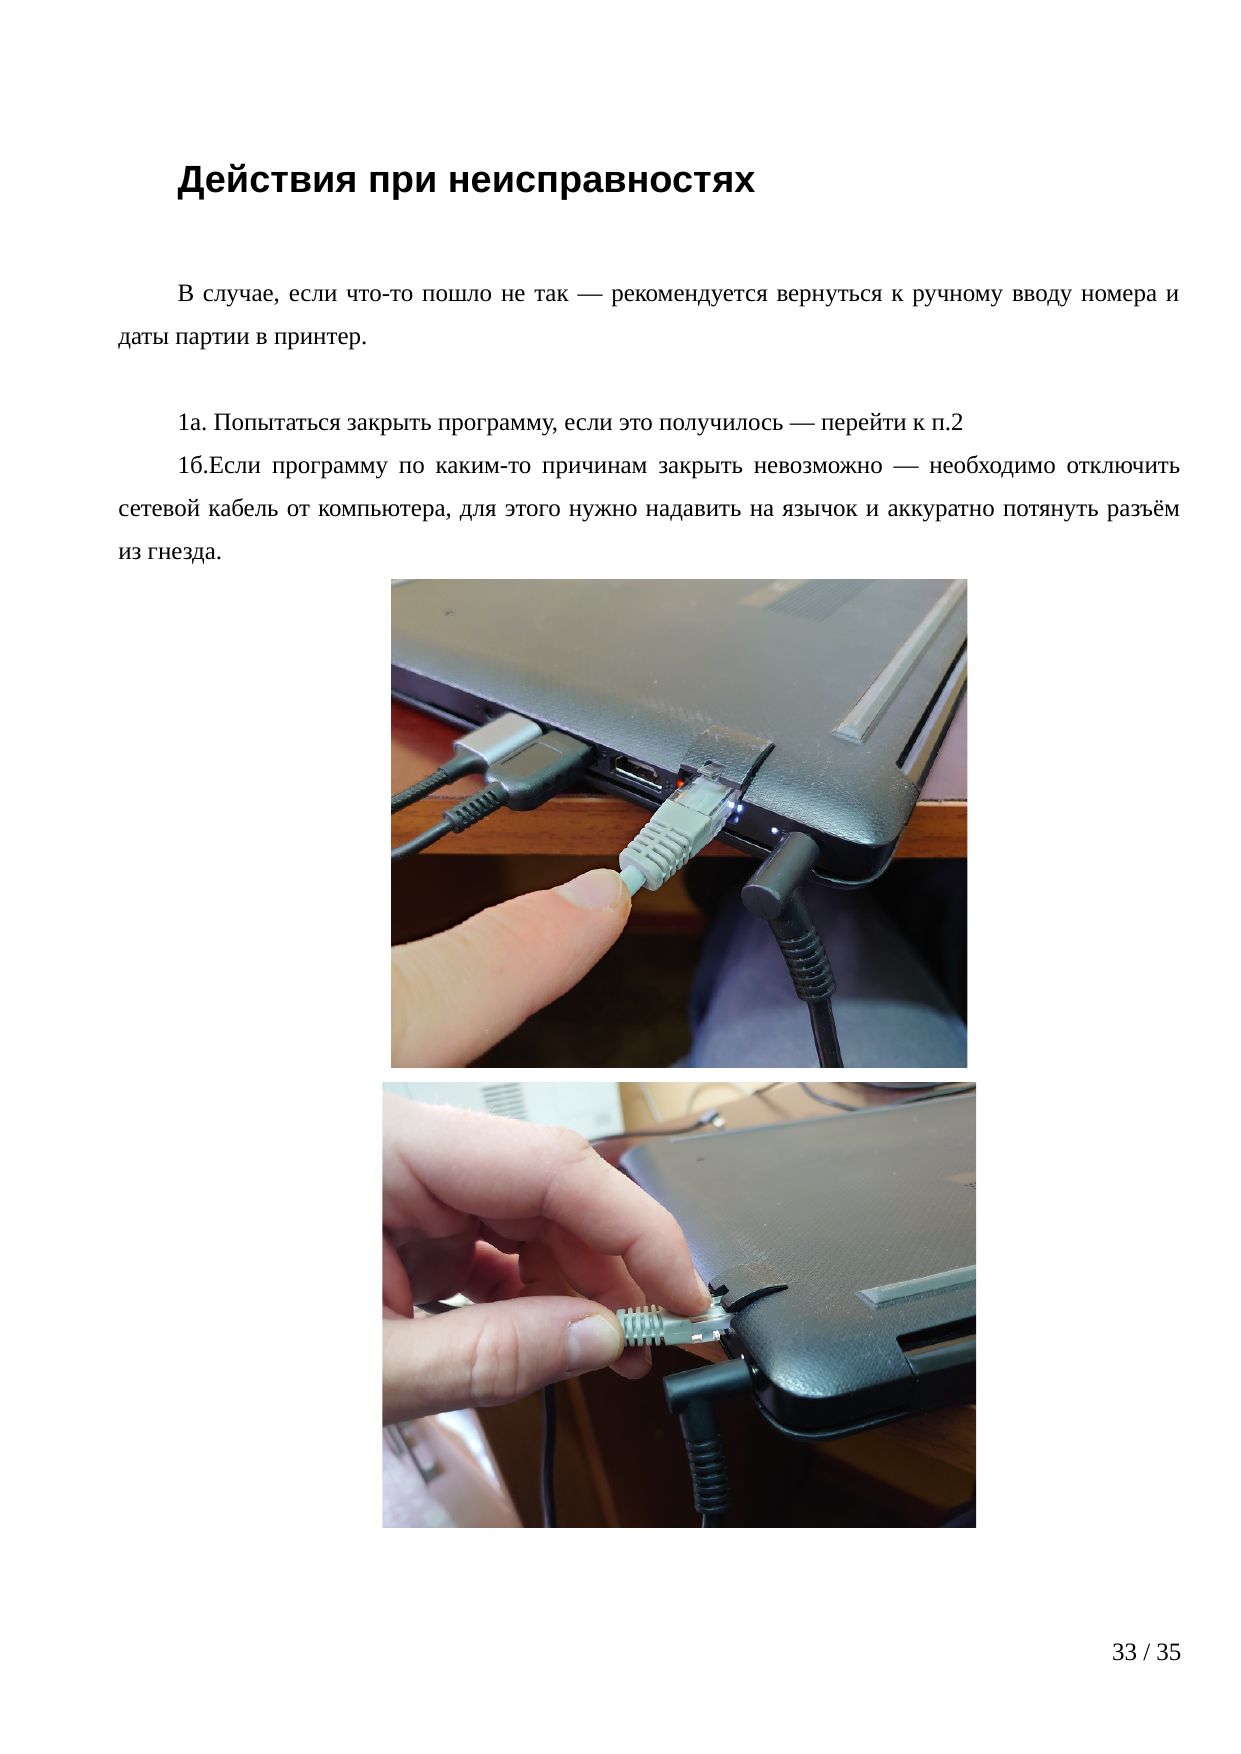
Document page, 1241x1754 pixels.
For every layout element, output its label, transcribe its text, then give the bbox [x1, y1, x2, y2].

text 1а. Попытаться закрыть программу, если это получилось — перейти к п.2 [118, 407, 1181, 436]
picture [382, 1082, 977, 1528]
subtitle Действия при неисправностях [118, 157, 1181, 200]
text 1б.Если программу по каким-то причинам закрыть невозможно — необходимо отключить сетевой кабель от компьютера, для этого нужно надавить на язычок и аккуратно потянуть разъём из гнезда. [118, 450, 1181, 565]
text В случае, если что-то пошло не так — рекомендуется вернуться к ручному вводу номера и даты партии в принтер. [118, 278, 1181, 349]
picture [391, 579, 968, 1068]
